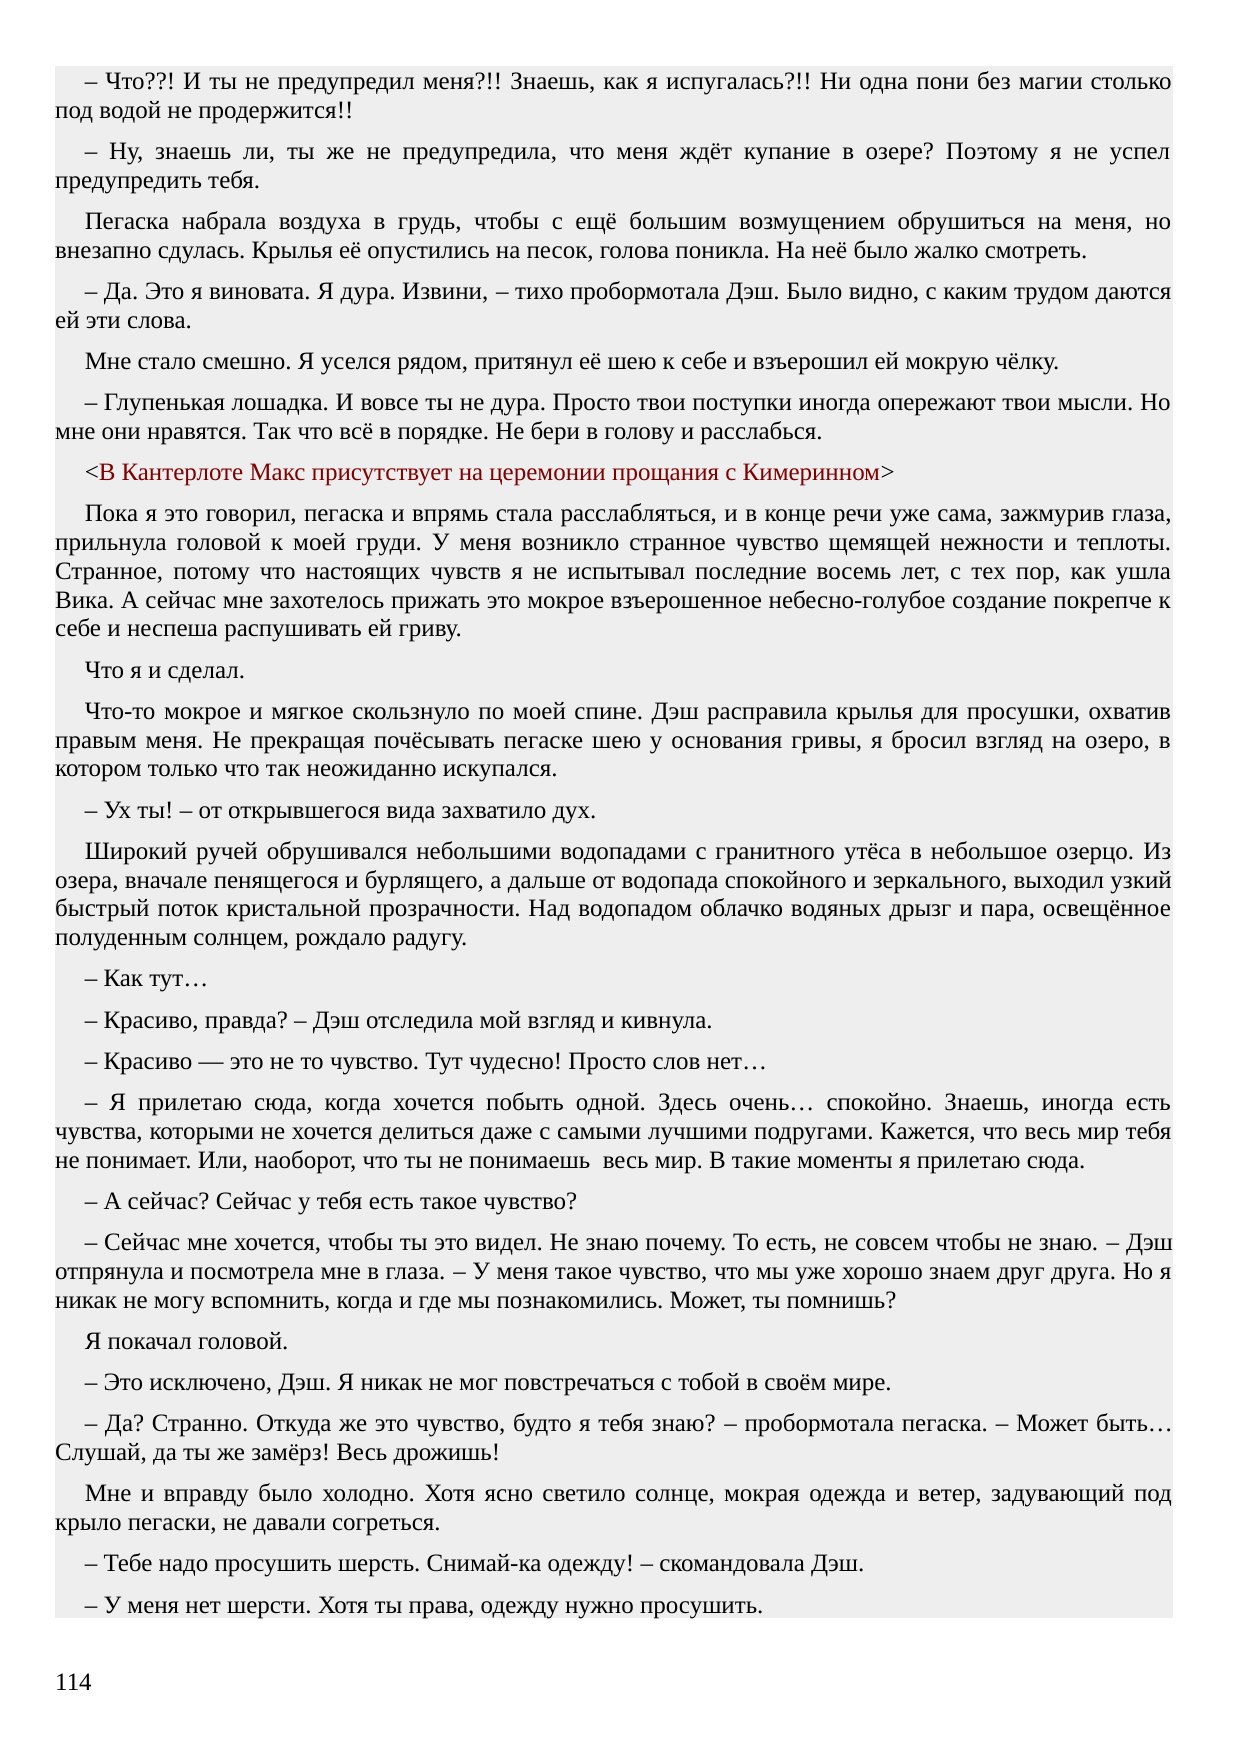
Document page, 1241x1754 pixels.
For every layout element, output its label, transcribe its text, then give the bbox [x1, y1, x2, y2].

text – Это исключено, Дэш. Я никак не мог повстречаться с тобой в своём мире. [55, 1367, 1173, 1396]
text Пегаска набрала воздуха в грудь, чтобы с ещё большим возмущением обрушиться на меня, но внезапно сдулась. Крылья её опустились на песок, голова поникла. На неё было жалко смотреть. [55, 206, 1173, 263]
text – Да. Это я виновата. Я дура. Извини, – тихо пробормотала Дэш. Было видно, с каким трудом даются ей эти слова. [55, 276, 1173, 333]
text Что-то мокрое и мягкое скользнуло по моей спине. Дэш расправила крылья для просушки, охватив правым меня. Не прекращая почёсывать пегаске шею у основания гривы, я бросил взгляд на озеро, в котором только что так неожиданно искупался. [55, 696, 1173, 782]
text – Глупенькая лошадка. И вовсе ты не дура. Просто твои поступки иногда опережают твои мысли. Но мне они нравятся. Так что всё в порядке. Не бери в голову и расслабься. [55, 387, 1173, 445]
text <В Кантерлоте Макс присутствует на церемонии прощания с Кимеринном> [55, 457, 1173, 486]
text – Как тут… [55, 963, 1173, 992]
text – Красиво, правда? – Дэш отследила мой взгляд и кивнула. [55, 1005, 1173, 1033]
text Что я и сделал. [55, 655, 1173, 683]
text Мне и вправду было холодно. Хотя ясно светило солнце, мокрая одежда и ветер, задувающий под крыло пегаски, не давали согреться. [55, 1478, 1173, 1536]
text Мне стало смешно. Я уселся рядом, притянул её шею к себе и взъерошил ей мокрую чёлку. [55, 346, 1173, 375]
text – Что??! И ты не предупредил меня?!! Знаешь, как я испугалась?!! Ни одна пони без магии столько под водой не продержится!! [55, 66, 1173, 123]
text – Тебе надо просушить шерсть. Снимай-ка одежду! – скомандовала Дэш. [55, 1548, 1173, 1577]
text Широкий ручей обрушивался небольшими водопадами с гранитного утёса в небольшое озерцо. Из озера, вначале пенящегося и бурлящего, а дальше от водопада спокойного и зеркального, выходил узкий быстрый поток кристальной прозрачности. Над водопадом облачко водяных дрызг и пара, освещённое полуденным солнцем, рождало радугу. [55, 836, 1173, 951]
text – Красиво — это не то чувство. Тут чудесно! Просто слов нет… [55, 1046, 1173, 1075]
text Пока я это говорил, пегаска и впрямь стала расслабляться, и в конце речи уже сама, зажмурив глаза, прильнула головой к моей груди. У меня возникло странное чувство щемящей нежности и теплоты. Странное, потому что настоящих чувств я не испытывал последние восемь лет, с тех пор, как ушла Вика. А сейчас мне захотелось прижать это мокрое взъерошенное небесно-голубое создание покрепче к себе и неспеша распушивать ей гриву. [55, 498, 1173, 642]
text – Сейчас мне хочется, чтобы ты это видел. Не знаю почему. То есть, не совсем чтобы не знаю. – Дэш отпрянула и посмотрела мне в глаза. – У меня такое чувство, что мы уже хорошо знаем друг друга. Но я никак не могу вспомнить, когда и где мы познакомились. Может, ты помнишь? [55, 1227, 1173, 1313]
text – А сейчас? Сейчас у тебя есть такое чувство? [55, 1186, 1173, 1215]
text – Ну, знаешь ли, ты же не предупредила, что меня ждёт купание в озере? Поэтому я не успел предупредить тебя. [55, 136, 1173, 193]
text Я покачал головой. [55, 1326, 1173, 1355]
text – Я прилетаю сюда, когда хочется побыть одной. Здесь очень… спокойно. Знаешь, иногда есть чувства, которыми не хочется делиться даже с самыми лучшими подругами. Кажется, что весь мир тебя не понимает. Или, наоборот, что ты не понимаешь весь мир. В такие моменты я прилетаю сюда. [55, 1087, 1173, 1173]
text – У меня нет шерсти. Хотя ты права, одежду нужно просушить. [55, 1590, 1173, 1618]
text – Ух ты! – от открывшегося вида захватило дух. [55, 795, 1173, 823]
text – Да? Странно. Откуда же это чувство, будто я тебя знаю? – пробормотала пегаска. – Может быть… Слушай, да ты же замёрз! Весь дрожишь! [55, 1408, 1173, 1466]
